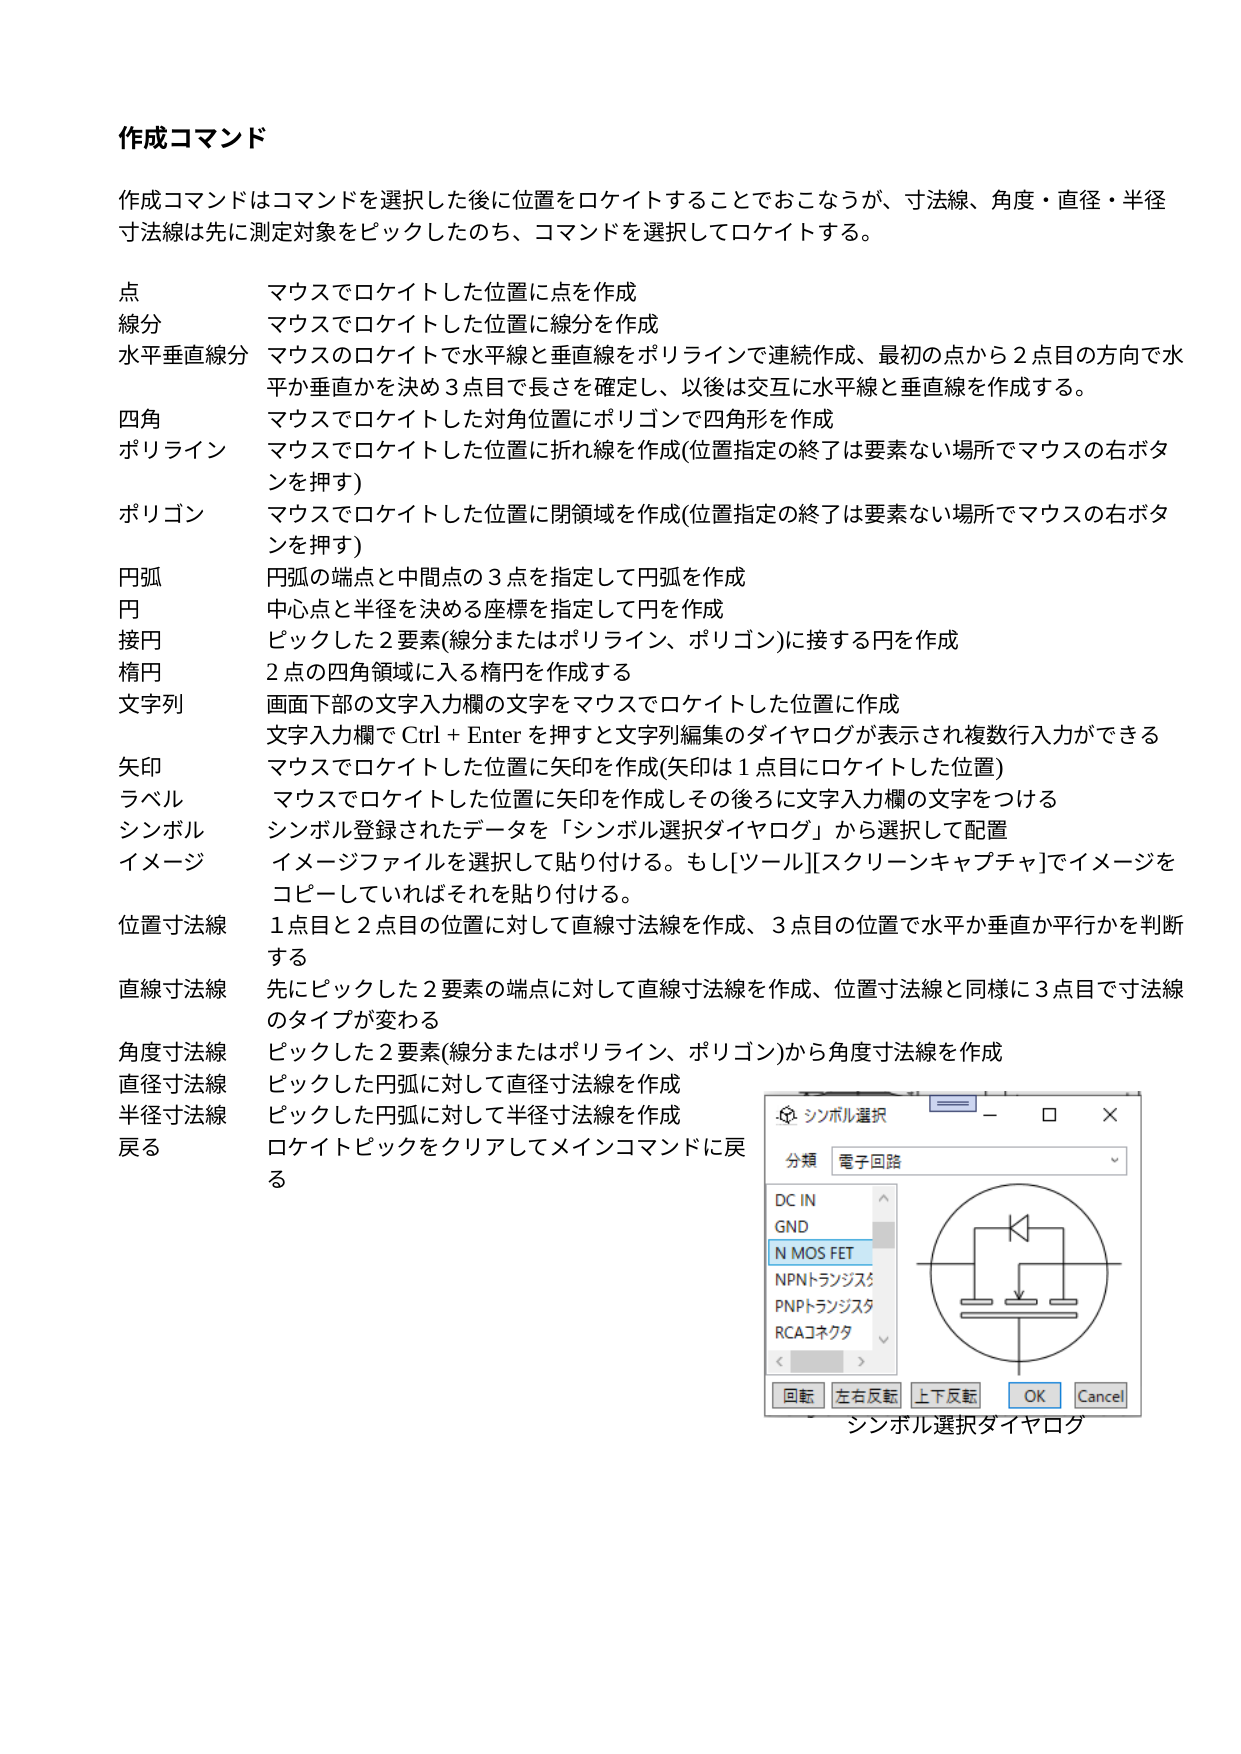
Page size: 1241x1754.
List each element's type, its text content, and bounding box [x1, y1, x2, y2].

text ポリライン マウスでロケイトした位置に折れ線を作成(位置指定の終了は要素ない場所でマウスの右ボタンを押す) [118, 433, 1187, 497]
text ポリゴン マウスでロケイトした位置に閉領域を作成(位置指定の終了は要素ない場所でマウスの右ボタンを押す) [118, 497, 1187, 560]
text 線分 マウスでロケイトした位置に線分を作成 [118, 307, 1187, 338]
text [1142, 1130, 1187, 1193]
text 戻る ロケイトピックをクリアしてメインコマンドに戻る [118, 1130, 763, 1193]
picture [763, 1091, 1142, 1418]
text 円 中心点と半径を決める座標を指定して円を作成 [118, 592, 1187, 623]
text 点 マウスでロケイトした位置に点を作成 [118, 275, 1187, 307]
text 文字列 画面下部の文字入力欄の文字をマウスでロケイトした位置に作成 [118, 687, 1187, 718]
text 角度寸法線 ピックした２要素(線分またはポリライン、ポリゴン)から角度寸法線を作成 [118, 1035, 1187, 1067]
text イメージ イメージファイルを選択して貼り付ける。もし[ツール][スクリーンキャプチャ]でイメージをコピーしていればそれを貼り付ける。 [118, 845, 1187, 908]
text 文字入力欄でCtrl + Enter を押すと文字列編集のダイヤログが表示され複数行入力ができる [118, 718, 1187, 750]
text 円弧 円弧の端点と中間点の３点を指定して円弧を作成 [118, 560, 1187, 592]
text 楕円 2点の四角領域に入る楕円を作成する [118, 655, 1187, 687]
text 矢印 マウスでロケイトした位置に矢印を作成(矢印は1点目にロケイトした位置) [118, 750, 1187, 782]
text 水平垂直線分 マウスのロケイトで水平線と垂直線をポリラインで連続作成、最初の点から２点目の方向で水平か垂直かを決め３点目で長さを確定し、以後は交互に水平線と垂直線を作成する。 [118, 338, 1187, 402]
text ラベル マウスでロケイトした位置に矢印を作成しその後ろに文字入力欄の文字をつける [118, 782, 1187, 813]
text 接円 ピックした２要素(線分またはポリライン、ポリゴン)に接する円を作成 [118, 623, 1187, 655]
text 直線寸法線 先にピックした２要素の端点に対して直線寸法線を作成、位置寸法線と同様に３点目で寸法線のタイプが変わる [118, 972, 1187, 1035]
text 半径寸法線 ピックした円弧に対して半径寸法線を作成 [118, 1098, 763, 1130]
text シンボル シンボル登録されたデータを「シンボル選択ダイヤログ」から選択して配置 [118, 813, 1187, 845]
text 四角 マウスでロケイトした対角位置にポリゴンで四角形を作成 [118, 402, 1187, 433]
text 直径寸法線 ピックした円弧に対して直径寸法線を作成 [118, 1067, 1187, 1098]
text 作成コマンド [118, 118, 1187, 154]
text 作成コマンドはコマンドを選択した後に位置をロケイトすることでおこなうが、寸法線、角度・直径・半径寸法線は先に測定対象をピックしたのち、コマンドを選択してロケイトする。 [118, 183, 1187, 246]
text [1142, 1098, 1187, 1130]
text 位置寸法線 １点目と２点目の位置に対して直線寸法線を作成、３点目の位置で水平か垂直か平行かを判断する [118, 908, 1187, 972]
